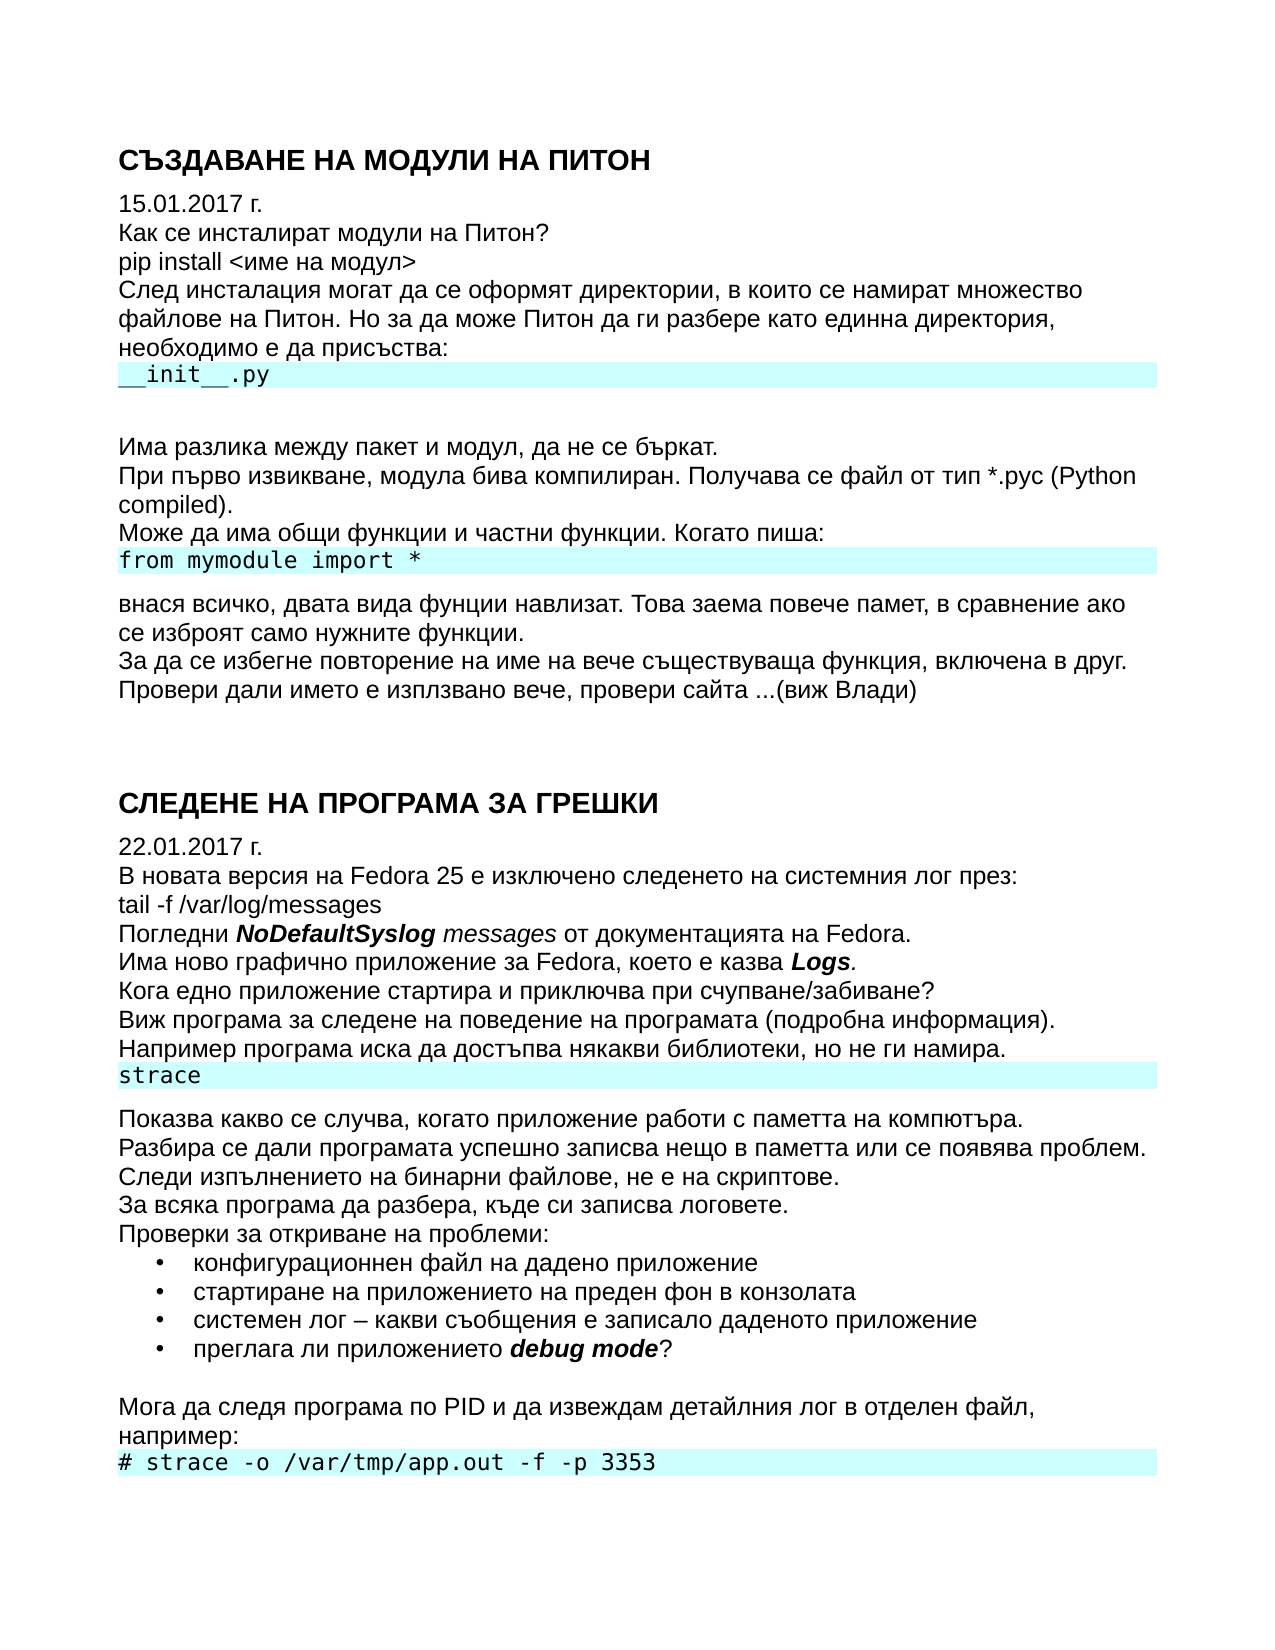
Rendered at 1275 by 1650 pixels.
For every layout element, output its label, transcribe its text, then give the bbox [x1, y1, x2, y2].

text Проверки за откриване на проблеми: [118, 1219, 1157, 1248]
text Разбира се дали програмата успешно записва нещо в паметта или се появява проблем. [118, 1133, 1157, 1161]
text Как се инсталират модули на Питон? [118, 218, 1157, 247]
text Има разлика между пакет и модул, да не се бъркат. [118, 432, 1157, 461]
text Кога едно приложение стартира и приключва при счупване/забиване? [118, 976, 1157, 1005]
text # strace -o /var/tmp/app.out -f -p 3353 [118, 1449, 1157, 1476]
text Погледни NoDefaultSyslog messages от документацията на Fedora. [118, 918, 1157, 947]
text внася всичко, двата вида фунции навлизат. Това заема повече памет, в сравнение ако се изброят само нужните функции. [118, 589, 1157, 646]
text 15.01.2017 г. [118, 189, 1157, 218]
text Може да има общи функции и частни функции. Когато пиша: [118, 518, 1157, 547]
text При първо извикване, модула бива компилиран. Получава се файл от тип *.pyc (Python compiled). [118, 461, 1157, 518]
list системен лог – какви съобщения е записало даденото приложение [156, 1305, 1157, 1334]
list конфигурационнен файл на дадено приложение [156, 1248, 1157, 1277]
text Провери дали името е изплзвано вече, провери сайта ...(виж Влади) [118, 675, 1157, 704]
text За всяка програма да разбера, къде си записва логовете. [118, 1190, 1157, 1219]
text Следи изпълнението на бинарни файлове, не е на скриптове. [118, 1161, 1157, 1190]
text Мога да следя програма по PID и да извеждам детайлния лог в отделен файл, например: [118, 1392, 1157, 1449]
text 22.01.2017 г. [118, 832, 1157, 861]
text Виж програма за следене на поведение на програмата (подробна информация). Например програма иска да достъпва някакви библиотеки, но не ги намира. [118, 1005, 1157, 1062]
subtitle СЪЗДАВАНЕ НА МОДУЛИ НА ПИТОН [118, 143, 1157, 177]
text __init__.py [118, 362, 1157, 388]
text Показва какво се случва, когато приложение работи с паметта на компютъра. [118, 1104, 1157, 1133]
text strace [118, 1062, 1157, 1089]
text Има ново графично приложение за Fedora, което е казва Logs. [118, 947, 1157, 976]
text tail -f /var/log/messages [118, 890, 1157, 918]
text В новата версия на Fedora 25 е изключено следенето на системния лог през: [118, 861, 1157, 890]
list преглага ли приложението debug mode? [156, 1334, 1157, 1363]
text За да се избегне повторение на име на вече съществуваща функция, включена в друг. [118, 646, 1157, 675]
list стартиране на приложението на преден фон в конзолата [156, 1277, 1157, 1305]
text След инсталация могат да се оформят директории, в които се намират множество файлове на Питон. Но за да може Питон да ги разбере като единна директория, необходимо е да присъства: [118, 275, 1157, 362]
subtitle СЛЕДЕНЕ НА ПРОГРАМА ЗА ГРЕШКИ [118, 786, 1157, 820]
text from mymodule import * [118, 547, 1157, 574]
text pip install <име на модул> [118, 247, 1157, 275]
